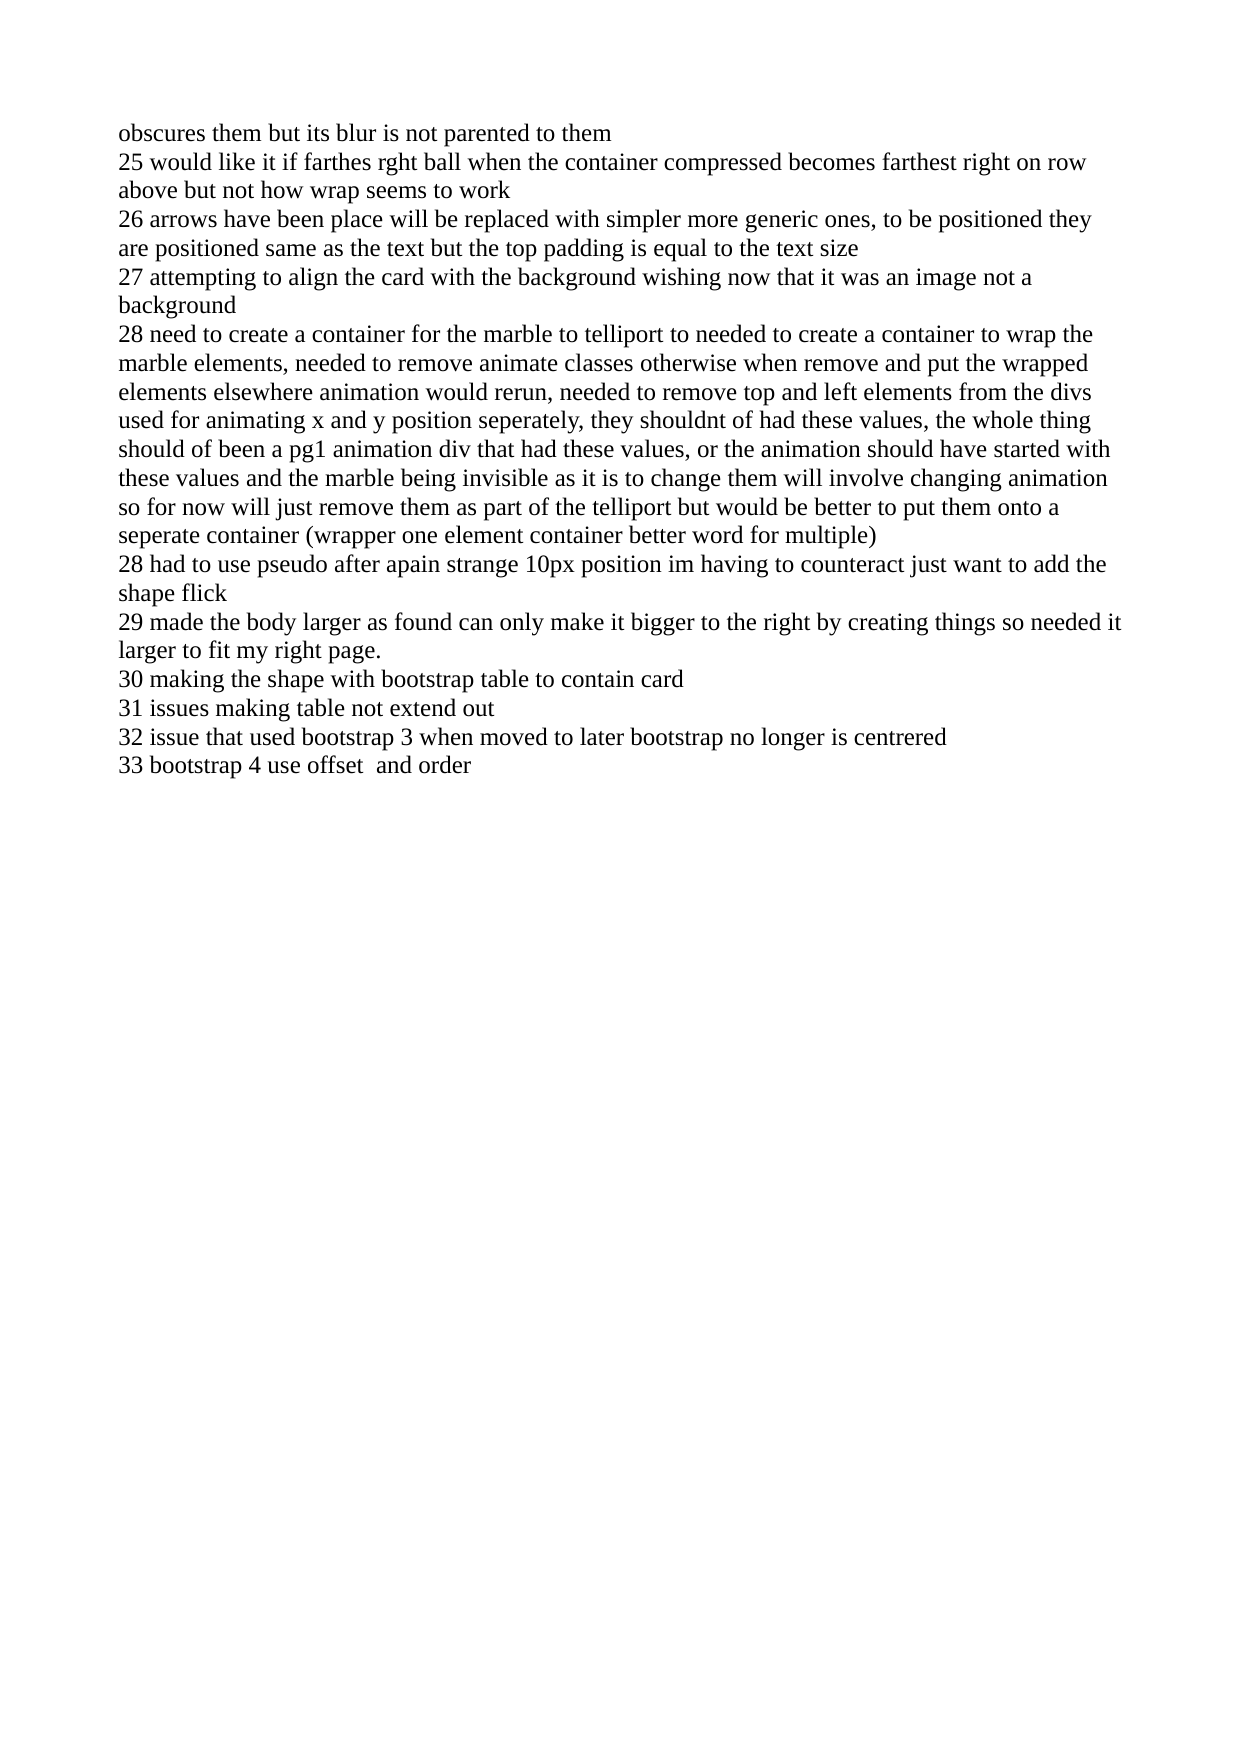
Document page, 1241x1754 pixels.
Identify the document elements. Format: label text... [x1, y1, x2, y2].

text 31 issues making table not extend out [118, 693, 1122, 722]
text 32 issue that used bootstrap 3 when moved to later bootstrap no longer is centrered [118, 722, 1122, 751]
text 28 need to create a container for the marble to telliport to needed to create a container to wrap the marble elements, needed to remove animate classes otherwise when remove and put the wrapped elements elsewhere animation would rerun, needed to remove top and left elements from the divs used for animating x and y position seperately, they shouldnt of had these values, the whole thing should of been a pg1 animation div that had these values, or the animation should have started with these values and the marble being invisible as it is to change them will involve changing animation so for now will just remove them as part of the telliport but would be better to put them onto a seperate container (wrapper one element container better word for multiple) [118, 319, 1122, 549]
text 25 would like it if farthes rght ball when the container compressed becomes farthest right on row above but not how wrap seems to work [118, 147, 1122, 204]
text 30 making the shape with bootstrap table to contain card [118, 664, 1122, 693]
text 28 had to use pseudo after apain strange 10px position im having to counteract just want to add the shape flick [118, 549, 1122, 607]
text 27 attempting to align the card with the background wishing now that it was an image not a background [118, 262, 1122, 319]
text 33 bootstrap 4 use offset and order [118, 751, 1122, 779]
text 26 arrows have been place will be replaced with simpler more generic ones, to be positioned they are positioned same as the text but the top padding is equal to the text size [118, 204, 1122, 262]
text obscures them but its blur is not parented to them [118, 118, 1122, 147]
text 29 made the body larger as found can only make it bigger to the right by creating things so needed it larger to fit my right page. [118, 607, 1122, 664]
